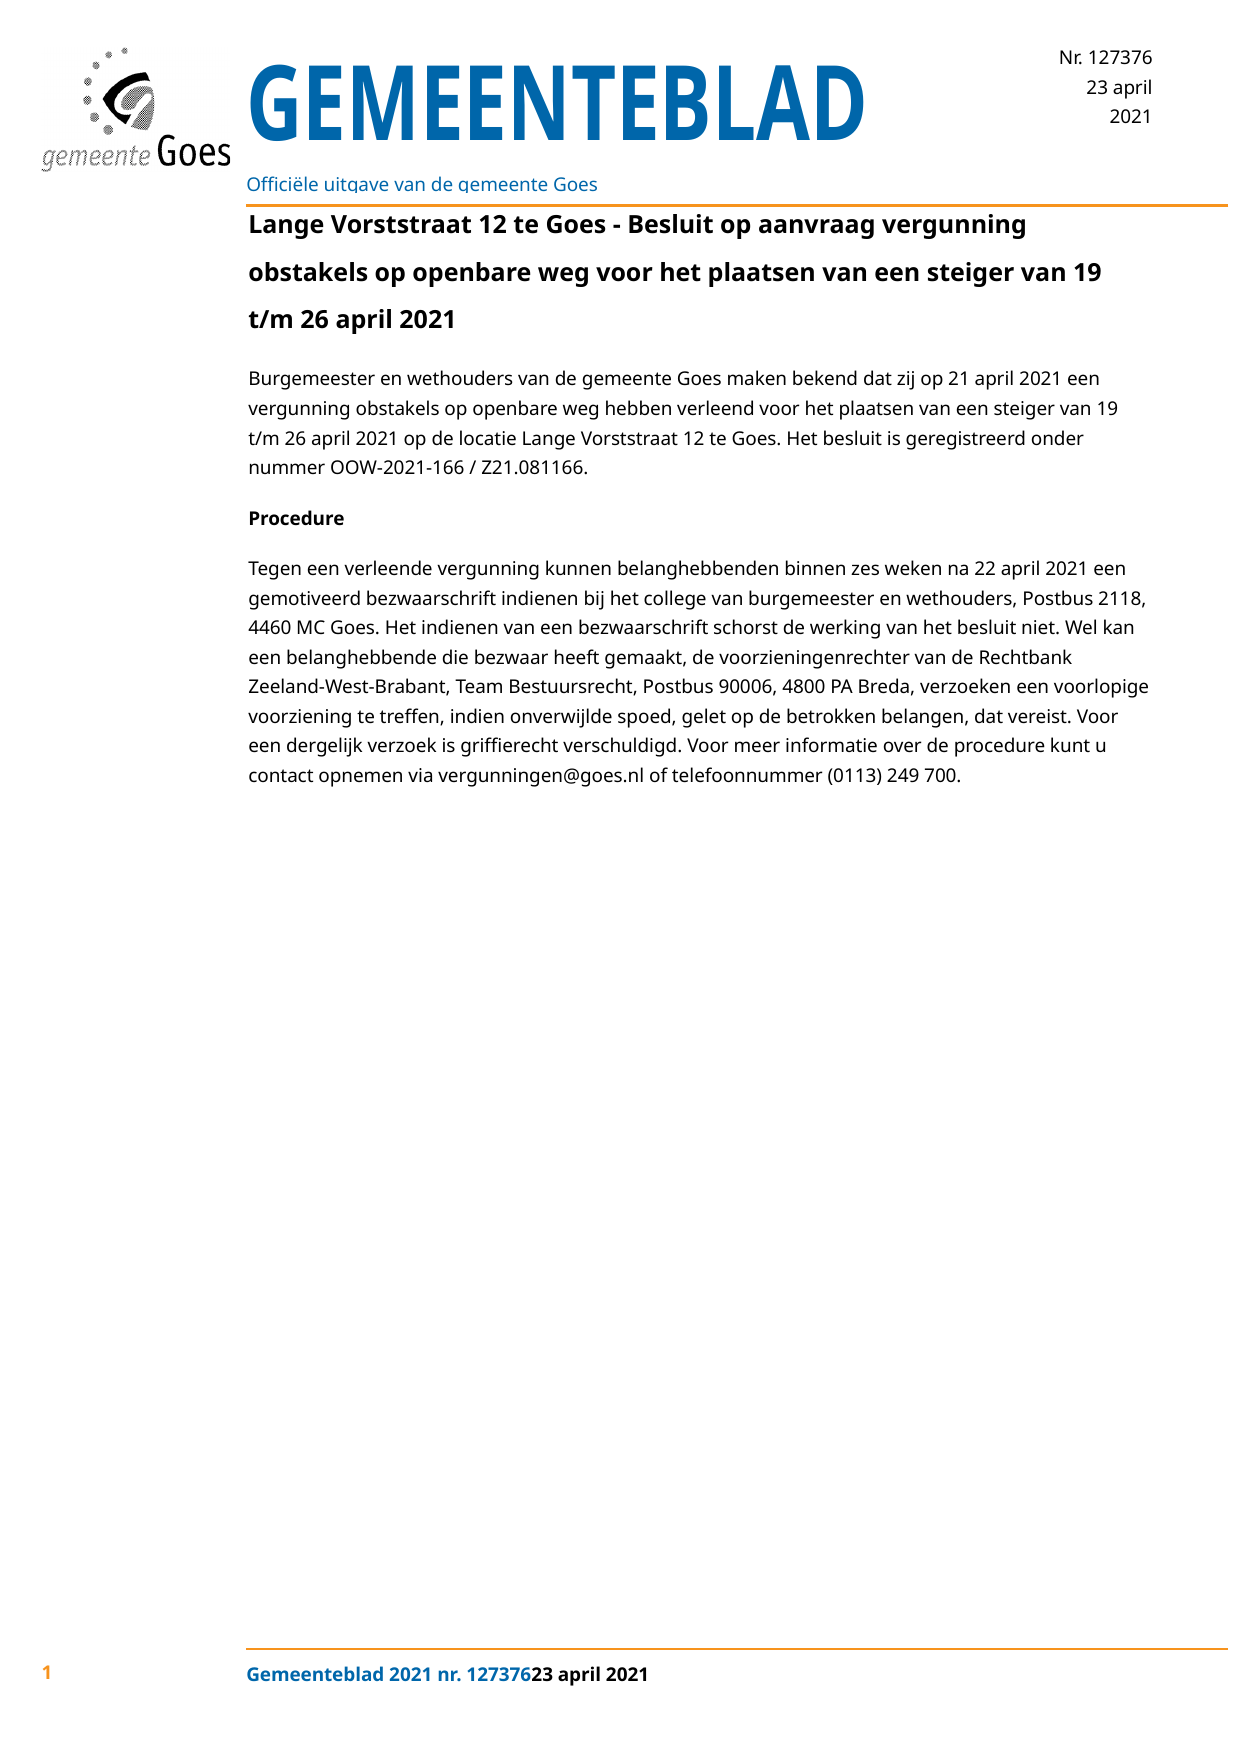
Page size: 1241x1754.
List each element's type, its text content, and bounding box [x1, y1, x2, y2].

text Tegen een verleende vergunning kunnen belanghebbenden binnen zes weken na 22 april 2021 een gemotiveerd bezwaarschrift indienen bij het college van burgemeester en wethouders, Postbus 2118, 4460 MC Goes. Het indienen van een bezwaarschrift schorst de werking van het besluit niet. Wel kan een belanghebbende die bezwaar heeft gemaakt, de voorzieningenrechter van de Rechtbank Zeeland-West-Brabant, Team Bestuursrecht, Postbus 90006, 4800 PA Breda, verzoeken een voorlopige voorziening te treffen, indien onverwijlde spoed, gelet op de betrokken belangen, dat vereist. Voor een dergelijk verzoek is griffierecht verschuldigd. Voor meer informatie over de procedure kunt u contact opnemen via vergunningen@goes.nl of telefoonnummer (0113) 249 700. [248, 555, 1152, 788]
text Burgemeester en wethouders van de gemeente Goes maken bekend dat zij op 21 april 2021 een vergunning obstakels op openbare weg hebben verleend voor het plaatsen van een steiger van 19 t/m 26 april 2021 op de locatie Lange Vorststraat 12 te Goes. Het besluit is geregistreerd onder nummer OOW-2021-166 / Z21.081166. [248, 366, 1152, 480]
text Lange Vorststraat 12 te Goes - Besluit op aanvraag vergunning obstakels op openbare weg voor het plaatsen van een steiger van 19 t/m 26 april 2021 [248, 207, 1152, 336]
text Procedure [248, 505, 1152, 530]
picture [41, 47, 231, 172]
